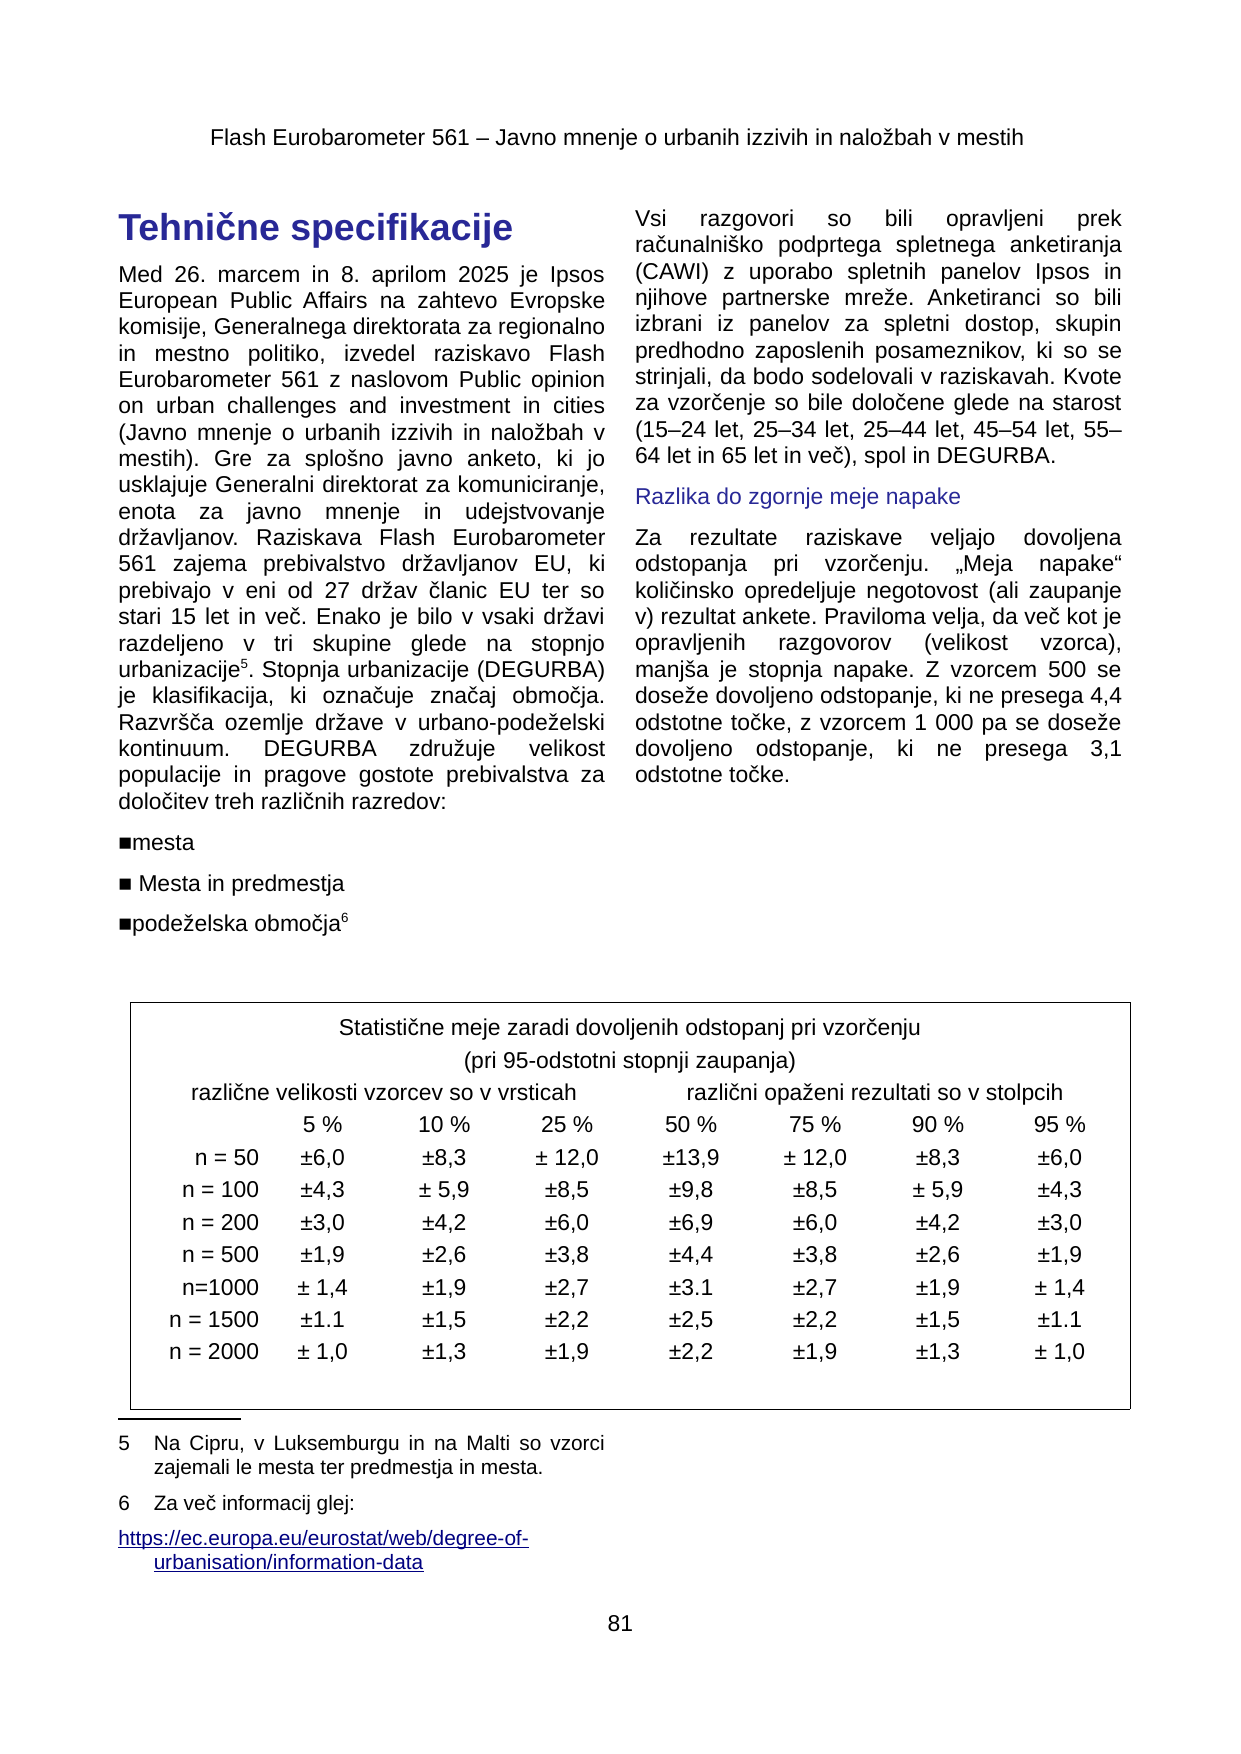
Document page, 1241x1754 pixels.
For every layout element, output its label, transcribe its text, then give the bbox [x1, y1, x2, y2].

table_cell ±2,2 [505, 1303, 629, 1335]
table_cell (pri 95-odstotni stopnji zaupanja) [139, 1044, 1121, 1076]
table_cell ±1,9 [753, 1335, 877, 1368]
table_cell ± 1,0 [999, 1335, 1121, 1368]
text Za rezultate raziskave veljajo dovoljena odstopanja pri vzorčenju. „Meja napake“ količinsko opredeljuje negotovost (ali zaupanje v) rezultat ankete. Praviloma velja, da več kot je opravljenih razgovorov (velikost vzorca), manjša je stopnja napake. Z vzorcem 500 se doseže dovoljeno odstopanje, ki ne presega 4,4 odstotne točke, z vzorcem 1 000 pa se doseže dovoljeno odstopanje, ki ne presega 3,1 odstotne točke. [635, 524, 1122, 787]
text Vsi razgovori so bili opravljeni prek računalniško podprtega spletnega anketiranja (CAWI) z uporabo spletnih panelov Ipsos in njihove partnerske mreže. Anketiranci so bili izbrani iz panelov za spletni dostop, skupin predhodno zaposlenih posameznikov, ki so se strinjali, da bodo sodelovali v raziskavah. Kvote za vzorčenje so bile določene glede na starost (15–24 let, 25–34 let, 25–44 let, 45–54 let, 55–64 let in 65 let in več), spol in DEGURBA. [635, 205, 1122, 468]
table_cell ±1,9 [877, 1270, 998, 1303]
table_cell ±1.1 [262, 1303, 383, 1335]
table_cell 90 % [877, 1109, 998, 1141]
table_cell n=1000 [139, 1270, 262, 1303]
table_cell ±1.1 [999, 1303, 1121, 1335]
table_cell n = 50 [139, 1141, 262, 1173]
table_cell ± 1,4 [262, 1270, 383, 1303]
table_cell ±2,5 [629, 1303, 753, 1335]
subtitle Tehnične specifikacije [118, 205, 605, 248]
table_cell ±4,2 [877, 1206, 998, 1238]
table_cell ±6,0 [262, 1141, 383, 1173]
table_cell ±6,0 [505, 1206, 629, 1238]
text Med 26. marcem in 8. aprilom 2025 je Ipsos European Public Affairs na zahtevo Evropske komisije, Generalnega direktorata za regionalno in mestno politiko, izvedel raziskavo Flash Eurobarometer 561 z naslovom Public opinion on urban challenges and investment in cities (Javno mnenje o urbanih izzivih in naložbah v mestih). Gre za splošno javno anketo, ki jo usklajuje Generalni direktorat za komuniciranje, enota za javno mnenje in udejstvovanje državljanov. Raziskava Flash Eurobarometer 561 zajema prebivalstvo državljanov EU, ki prebivajo v eni od 27 držav članic EU ter so stari 15 let in več. Enako je bilo v vsaki državi razdeljeno v tri skupine glede na stopnjo urbanizacije. Stopnja urbanizacije (DEGURBA) je klasifikacija, ki označuje značaj območja. Razvršča ozemlje države v urbano-podeželski kontinuum. DEGURBA združuje velikost populacije in pragove gostote prebivalstva za določitev treh različnih razredov: [118, 261, 605, 814]
table_cell n = 200 [139, 1206, 262, 1238]
table_cell n = 100 [139, 1173, 262, 1206]
text https://ec.europa.eu/eurostat/web/degree-of-urbanisation/information-data [118, 1526, 605, 1574]
table_cell ± 5,9 [383, 1173, 505, 1206]
table_cell ±1,3 [383, 1335, 505, 1368]
table_cell ±1,9 [505, 1335, 629, 1368]
table_cell ±6,0 [753, 1206, 877, 1238]
table_cell 75 % [753, 1109, 877, 1141]
table_cell ±2,6 [383, 1238, 505, 1270]
table_cell ±1,5 [877, 1303, 998, 1335]
table_cell ±13,9 [629, 1141, 753, 1173]
table_cell ±2,7 [505, 1270, 629, 1303]
table_cell ±3,8 [753, 1238, 877, 1270]
table_header Statistične meje zaradi dovoljenih odstopanj pri vzorčenju [139, 1011, 1121, 1044]
table_cell ±3,0 [999, 1206, 1121, 1238]
table_cell različni opaženi rezultati so v stolpcih [629, 1076, 1121, 1108]
table_cell ±6,9 [629, 1206, 753, 1238]
table_cell različne velikosti vzorcev so v vrsticah [139, 1076, 629, 1108]
table_cell ±1,5 [383, 1303, 505, 1335]
text ■podeželska območja [118, 910, 605, 937]
table_cell ±2,7 [753, 1270, 877, 1303]
table_cell n = 2000 [139, 1335, 262, 1368]
table_cell ±8,5 [753, 1173, 877, 1206]
table_cell 50 % [629, 1109, 753, 1141]
table_cell ±1,9 [262, 1238, 383, 1270]
table_cell ± 12,0 [753, 1141, 877, 1173]
table_cell ±1,9 [999, 1238, 1121, 1270]
table_cell ±1,9 [383, 1270, 505, 1303]
table_cell ±2,6 [877, 1238, 998, 1270]
text Razlika do zgornje meje napake [635, 483, 1122, 509]
table_cell ±9,8 [629, 1173, 753, 1206]
table_cell ±3,0 [262, 1206, 383, 1238]
table_cell ±4,3 [262, 1173, 383, 1206]
table_cell ±8,3 [877, 1141, 998, 1173]
table_cell 10 % [383, 1109, 505, 1141]
table_cell n = 1500 [139, 1303, 262, 1335]
table_cell ±4,3 [999, 1173, 1121, 1206]
table_cell ±8,5 [505, 1173, 629, 1206]
table_cell ± 12,0 [505, 1141, 629, 1173]
table_cell ±2,2 [629, 1335, 753, 1368]
table_cell [139, 1109, 262, 1141]
table_cell ±4,2 [383, 1206, 505, 1238]
text [131, 1003, 1130, 1409]
text ■ Mesta in predmestja [118, 869, 605, 896]
text Na Cipru, v Luksemburgu in na Malti so vzorci zajemali le mesta ter predmestja in mesta. [118, 1431, 605, 1478]
table_cell ±1,3 [877, 1335, 998, 1368]
table_cell 95 % [999, 1109, 1121, 1141]
table_cell ±6,0 [999, 1141, 1121, 1173]
table_cell ± 1,4 [999, 1270, 1121, 1303]
table_cell ±2,2 [753, 1303, 877, 1335]
table_cell 25 % [505, 1109, 629, 1141]
table_cell 5 % [262, 1109, 383, 1141]
table_cell ± 5,9 [877, 1173, 998, 1206]
text Za več informacij glej: [118, 1490, 605, 1514]
text ■mesta [118, 828, 605, 855]
table_cell ±8,3 [383, 1141, 505, 1173]
table_cell ±3.1 [629, 1270, 753, 1303]
table_cell ±3,8 [505, 1238, 629, 1270]
table_cell n = 500 [139, 1238, 262, 1270]
table_cell ±4,4 [629, 1238, 753, 1270]
table_cell ± 1,0 [262, 1335, 383, 1368]
